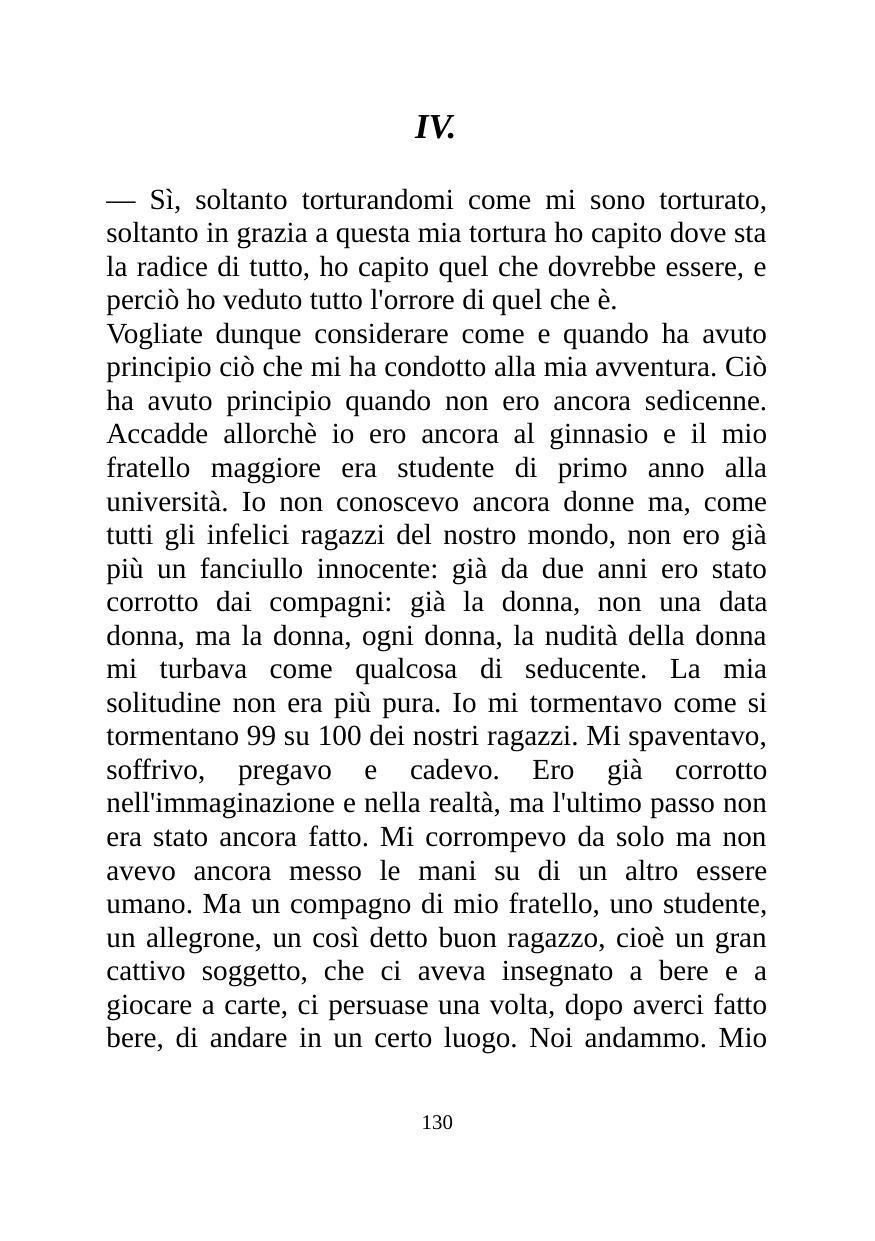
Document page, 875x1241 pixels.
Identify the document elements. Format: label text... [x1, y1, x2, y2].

text Vogliate dunque considerare come e quando ha avuto principio ciò che mi ha condotto alla mia avventura. Ciò ha avuto principio quando non ero ancora sedicenne. Accadde allorchè io ero ancora al ginnasio e il mio fratello maggiore era studente di primo anno alla università. Io non conoscevo ancora donne ma, come tutti gli infelici ragazzi del nostro mondo, non ero già più un fanciullo innocente: già da due anni ero stato corrotto dai compagni: già la donna, non una data donna, ma la donna, ogni donna, la nudità della donna mi turbava come qualcosa di seducente. La mia solitudine non era più pura. Io mi tormentavo come si tormentano 99 su 100 dei nostri ragazzi. Mi spaventavo, soffrivo, pregavo e cadevo. Ero già corrotto nell'immaginazione e nella realtà, ma l'ultimo passo non era stato ancora fatto. Mi corrompevo da solo ma non avevo ancora messo le mani su di un altro essere umano. Ma un compagno di mio fratello, uno studente, un allegrone, un così detto buon ragazzo, cioè un gran cattivo soggetto, che ci aveva insegnato a bere e a giocare a carte, ci persuase una volta, dopo averci fatto bere, di andare in un certo luogo. Noi andammo. Mio [106, 316, 768, 1054]
text — Sì, soltanto torturandomi come mi sono torturato, soltanto in grazia a questa mia tortura ho capito dove sta la radice di tutto, ho capito quel che dovrebbe essere, e perciò ho veduto tutto l'orrore di quel che è. [106, 182, 768, 316]
subtitle IV. [106, 106, 768, 146]
